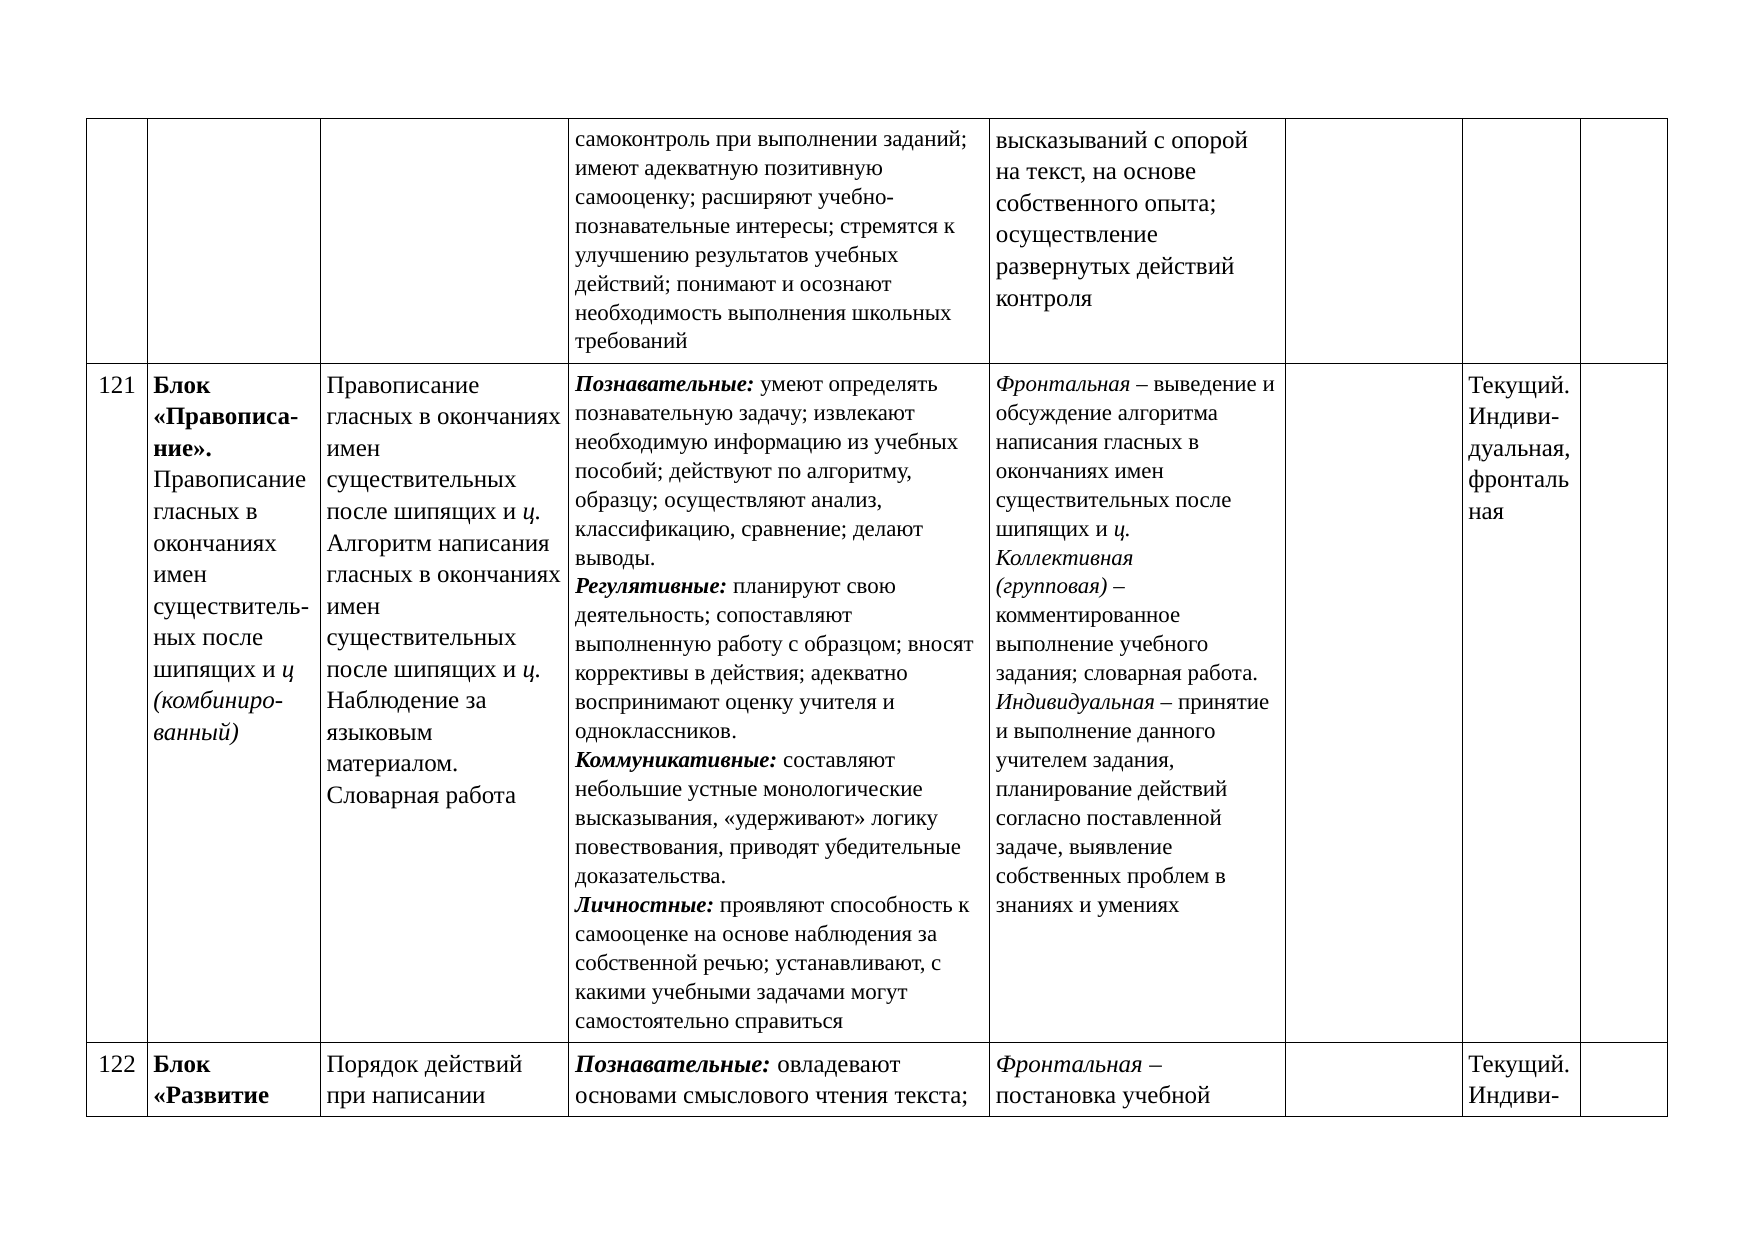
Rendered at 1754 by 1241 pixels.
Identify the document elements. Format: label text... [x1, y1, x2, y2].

table_cell [321, 119, 568, 363]
table_cell [1581, 1043, 1667, 1116]
table_cell Познавательные: умеют определять познавательную задачу; извлекают необходимую информацию из учебных пособий; действуют по алгоритму, образцу; осуществляют анализ, классификацию, сравнение; делают выводы. Регулятивные: планируют свою деятельность; сопоставляют выполненную работу с образцом; вносят коррективы в действия; адекватно воспринимают оценку учителя и одноклассников. Коммуникативные: составляют небольшие устные монологические высказывания, «удерживают» логику повествования, приводят убедительные доказательства. Личностные: проявляют способность к самооценке на основе наблюдения за собственной речью; устанавливают, с какими учебными задачами могут самостоятельно справиться [569, 364, 989, 1042]
table_cell 122 [87, 1043, 147, 1116]
table_cell Блок «Развитие [148, 1043, 320, 1116]
table_cell Фронтальная – постановка учебной [990, 1043, 1285, 1116]
table_cell высказываний с опорой на текст, на основе собственного опыта; осуществление развернутых действий контроля [990, 119, 1285, 363]
table_cell Текущий. Индиви-дуальная, фронтальная [1463, 364, 1580, 1042]
table_cell 121 [87, 364, 147, 1042]
table_cell [1286, 1043, 1462, 1116]
table_cell [1463, 119, 1580, 363]
table_cell самоконтроль при выполнении заданий; имеют адекватную позитивную самооценку; расширяют учебно-познавательные интересы; стремятся к улучшению результатов учебных действий; понимают и осознают необходимость выполнения школьных требований [569, 119, 989, 363]
table_cell [148, 119, 320, 363]
table_cell Познавательные: овладевают основами смыслового чтения текста; [569, 1043, 989, 1116]
table_cell Фронтальная – выведение и обсуждение алгоритма написания гласных в окончаниях имен существительных после шипящих и ц. Коллективная (групповая) – комментированное выполнение учебного задания; словарная работа. Индивидуальная – принятие и выполнение данного учителем задания, планирование действий согласно поставленной задаче, выявление собственных проблем в знаниях и умениях [990, 364, 1285, 1042]
table_cell Правописание гласных в окончаниях имен существительных после шипящих и ц. Алгоритм написания гласных в окончаниях имен существительных после шипящих и ц. Наблюдение за языковым материалом. Словарная работа [321, 364, 568, 1042]
table_cell [1581, 119, 1667, 363]
table_cell [87, 119, 147, 363]
table_cell Блок «Правописа-ние». Правописание гласных в окончаниях имен существитель-ных после шипящих и ц (комбиниро-ванный) [148, 364, 320, 1042]
table_cell Текущий. Индиви- [1463, 1043, 1580, 1116]
table_cell [1286, 364, 1462, 1042]
table_cell [1286, 119, 1462, 363]
table_cell Порядок действий при написании [321, 1043, 568, 1116]
table_cell [1581, 364, 1667, 1042]
